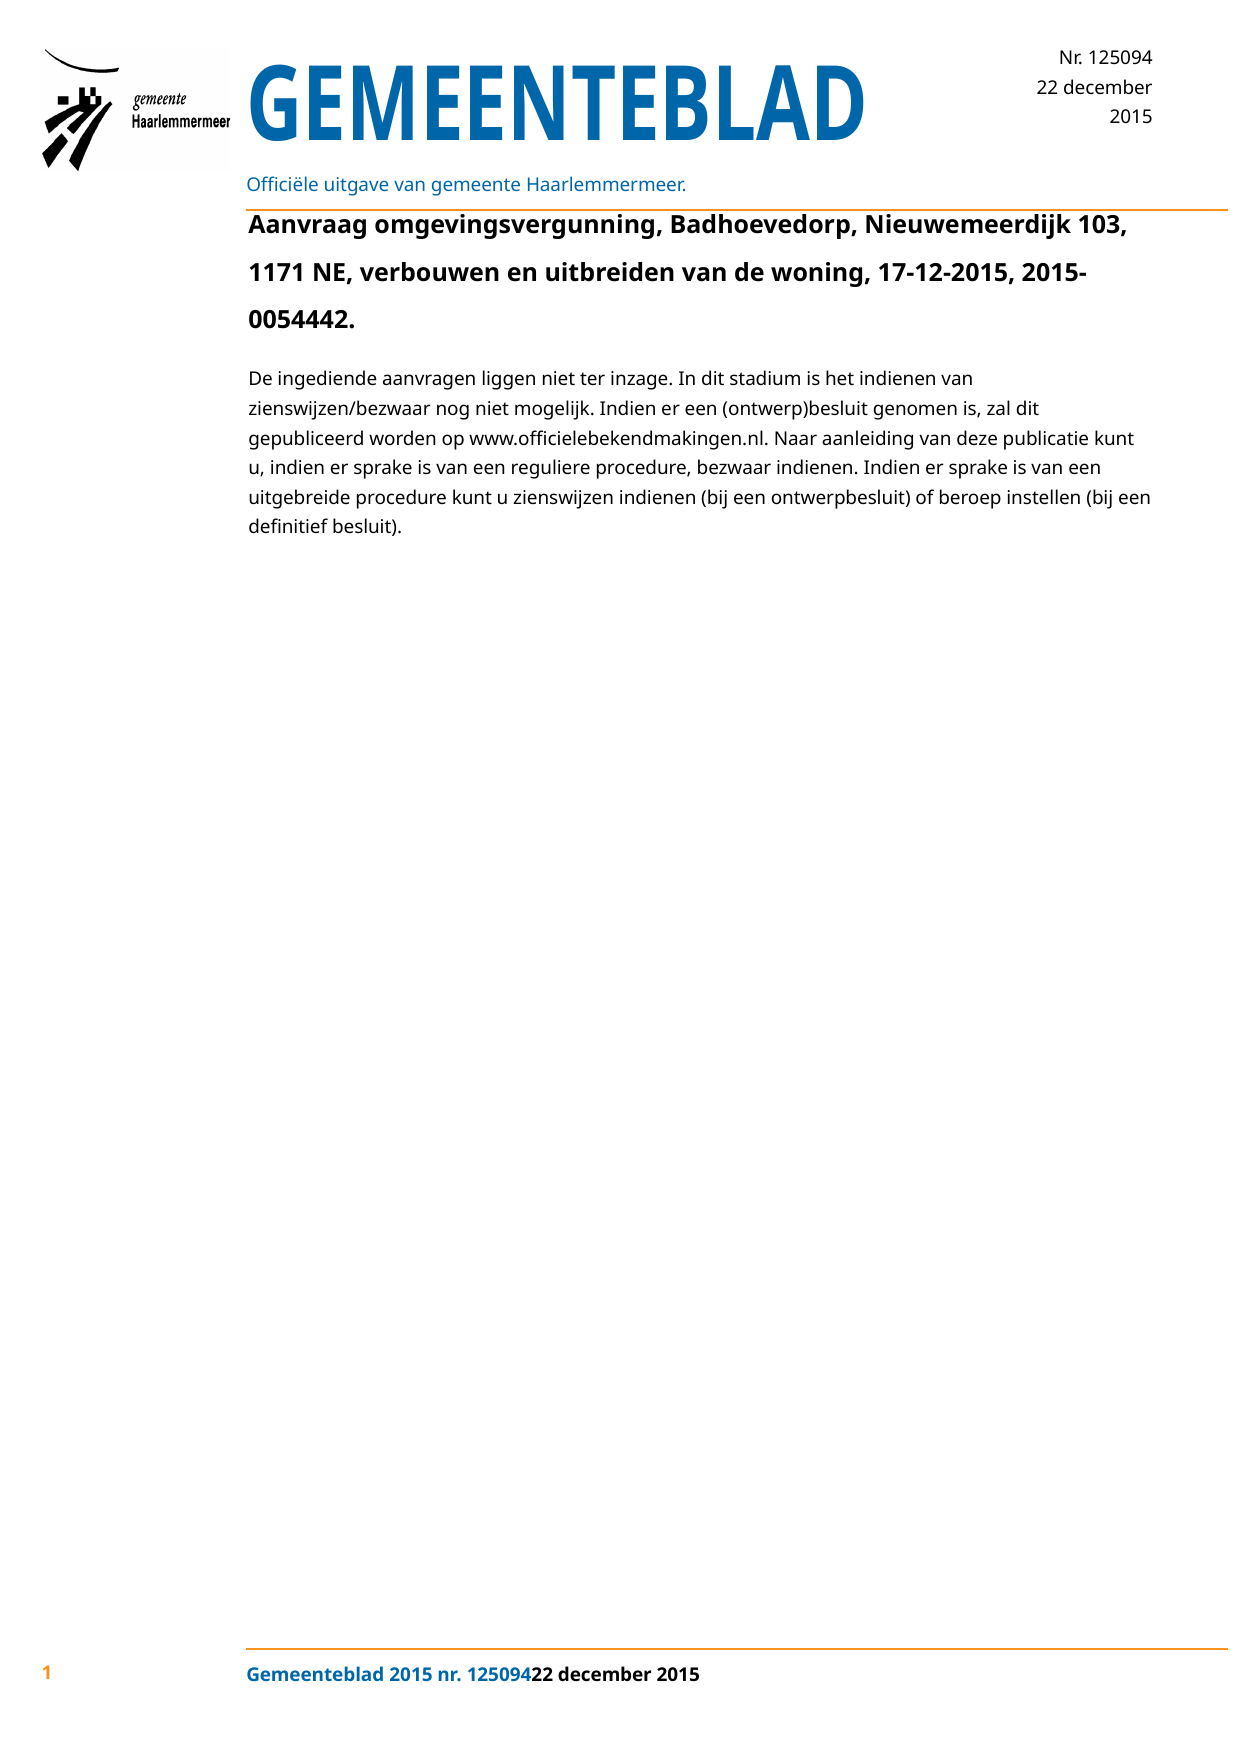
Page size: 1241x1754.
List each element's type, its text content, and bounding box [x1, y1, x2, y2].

picture [41, 47, 231, 172]
text Aanvraag omgevingsvergunning, Badhoevedorp, Nieuwemeerdijk 103, 1171 NE, verbouwen en uitbreiden van de woning, 17-12-2015, 2015-0054442. [248, 211, 1152, 336]
text De ingediende aanvragen liggen niet ter inzage. In dit stadium is het indienen van zienswijzen/bezwaar nog niet mogelijk. Indien er een (ontwerp)besluit genomen is, zal dit gepubliceerd worden op www.officielebekendmakingen.nl. Naar aanleiding van deze publicatie kunt u, indien er sprake is van een reguliere procedure, bezwaar indienen. Indien er sprake is van een uitgebreide procedure kunt u zienswijzen indienen (bij een ontwerpbesluit) of beroep instellen (bij een definitief besluit). [248, 366, 1152, 539]
